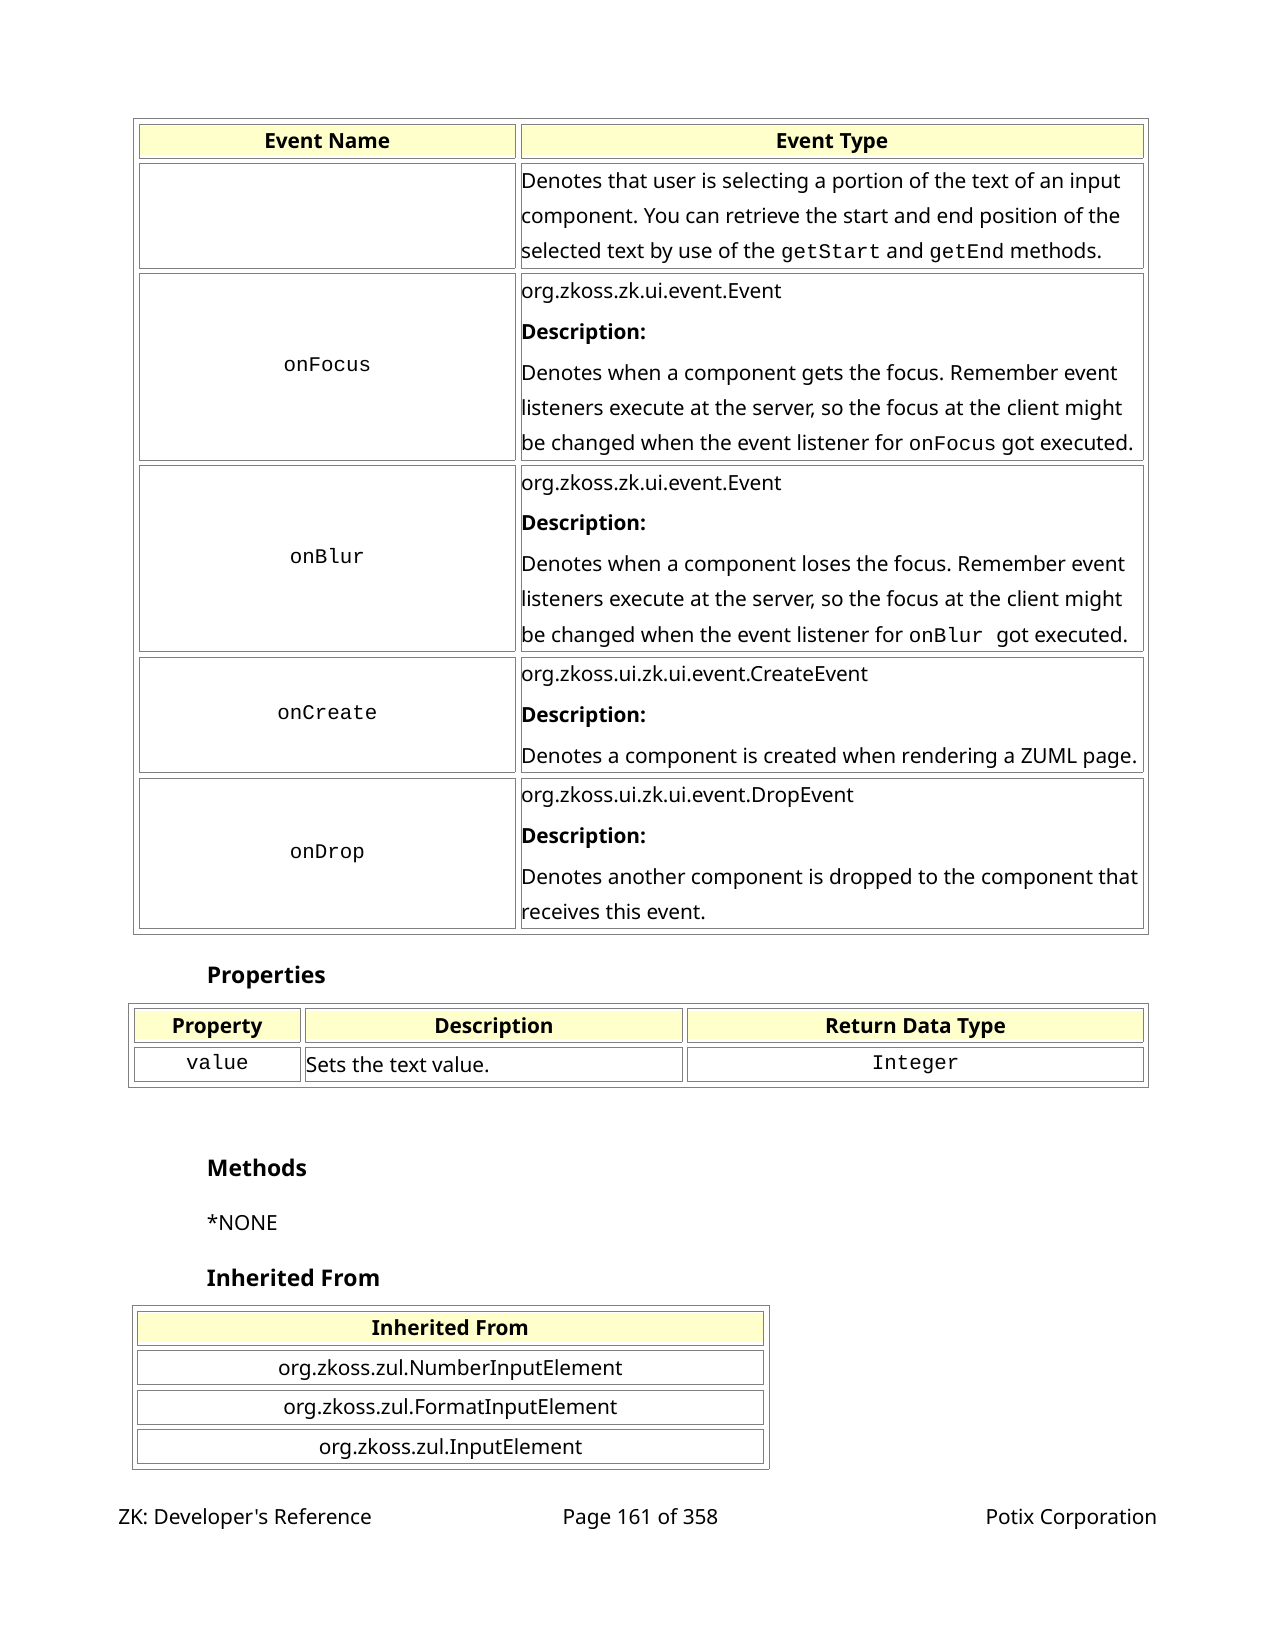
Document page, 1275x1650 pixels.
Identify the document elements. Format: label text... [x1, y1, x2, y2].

table_cell org.zkoss.ui.zk.ui.event.CreateEvent Description: Denotes a component is created when rendering a ZUML page. [518, 651, 1146, 772]
table_cell Denotes that user is selecting a portion of the text of an input component. You can retrieve the start and end position of the selected text by use of the getStart and getEnd methods. [518, 158, 1146, 268]
table_cell onBlur [136, 460, 518, 651]
table_cell org.zkoss.zk.ui.event.Event Description: Denotes when a component gets the focus. Remember event listeners execute at the server, so the focus at the client might be changed when the event listener for onFocus got executed. [518, 268, 1146, 459]
table_header Event Type [518, 119, 1146, 158]
table_cell org.zkoss.ui.zk.ui.event.DropEvent Description: Denotes another component is dropped to the component that receives this event. [518, 772, 1146, 928]
table_cell [136, 158, 518, 268]
table_header Property [131, 1004, 303, 1042]
subtitle Properties [207, 959, 1157, 990]
table_cell onDrop [136, 772, 518, 928]
table_cell Sets the text value. [303, 1042, 685, 1081]
table_cell org.zkoss.zk.ui.event.Event Description: Denotes when a component loses the focus. Remember event listeners execute at the server, so the focus at the client might be changed when the event listener for onBlur got executed. [518, 460, 1146, 651]
table_cell org.zkoss.zul.NumberInputElement [134, 1345, 766, 1384]
table_cell Integer [685, 1042, 1146, 1081]
text *NONE [207, 1208, 1157, 1236]
table_cell org.zkoss.zul.InputElement [134, 1424, 766, 1463]
table_cell value [131, 1042, 303, 1081]
table_header Event Name [136, 119, 518, 158]
table_header Inherited From [134, 1306, 766, 1345]
table_cell org.zkoss.zul.FormatInputElement [134, 1384, 766, 1424]
table_cell onCreate [136, 651, 518, 772]
table_header Return Data Type [685, 1004, 1146, 1042]
subtitle Methods [207, 1152, 1157, 1183]
table_cell onFocus [136, 268, 518, 459]
table_header Description [303, 1004, 685, 1042]
subtitle Inherited From [207, 1261, 1157, 1293]
